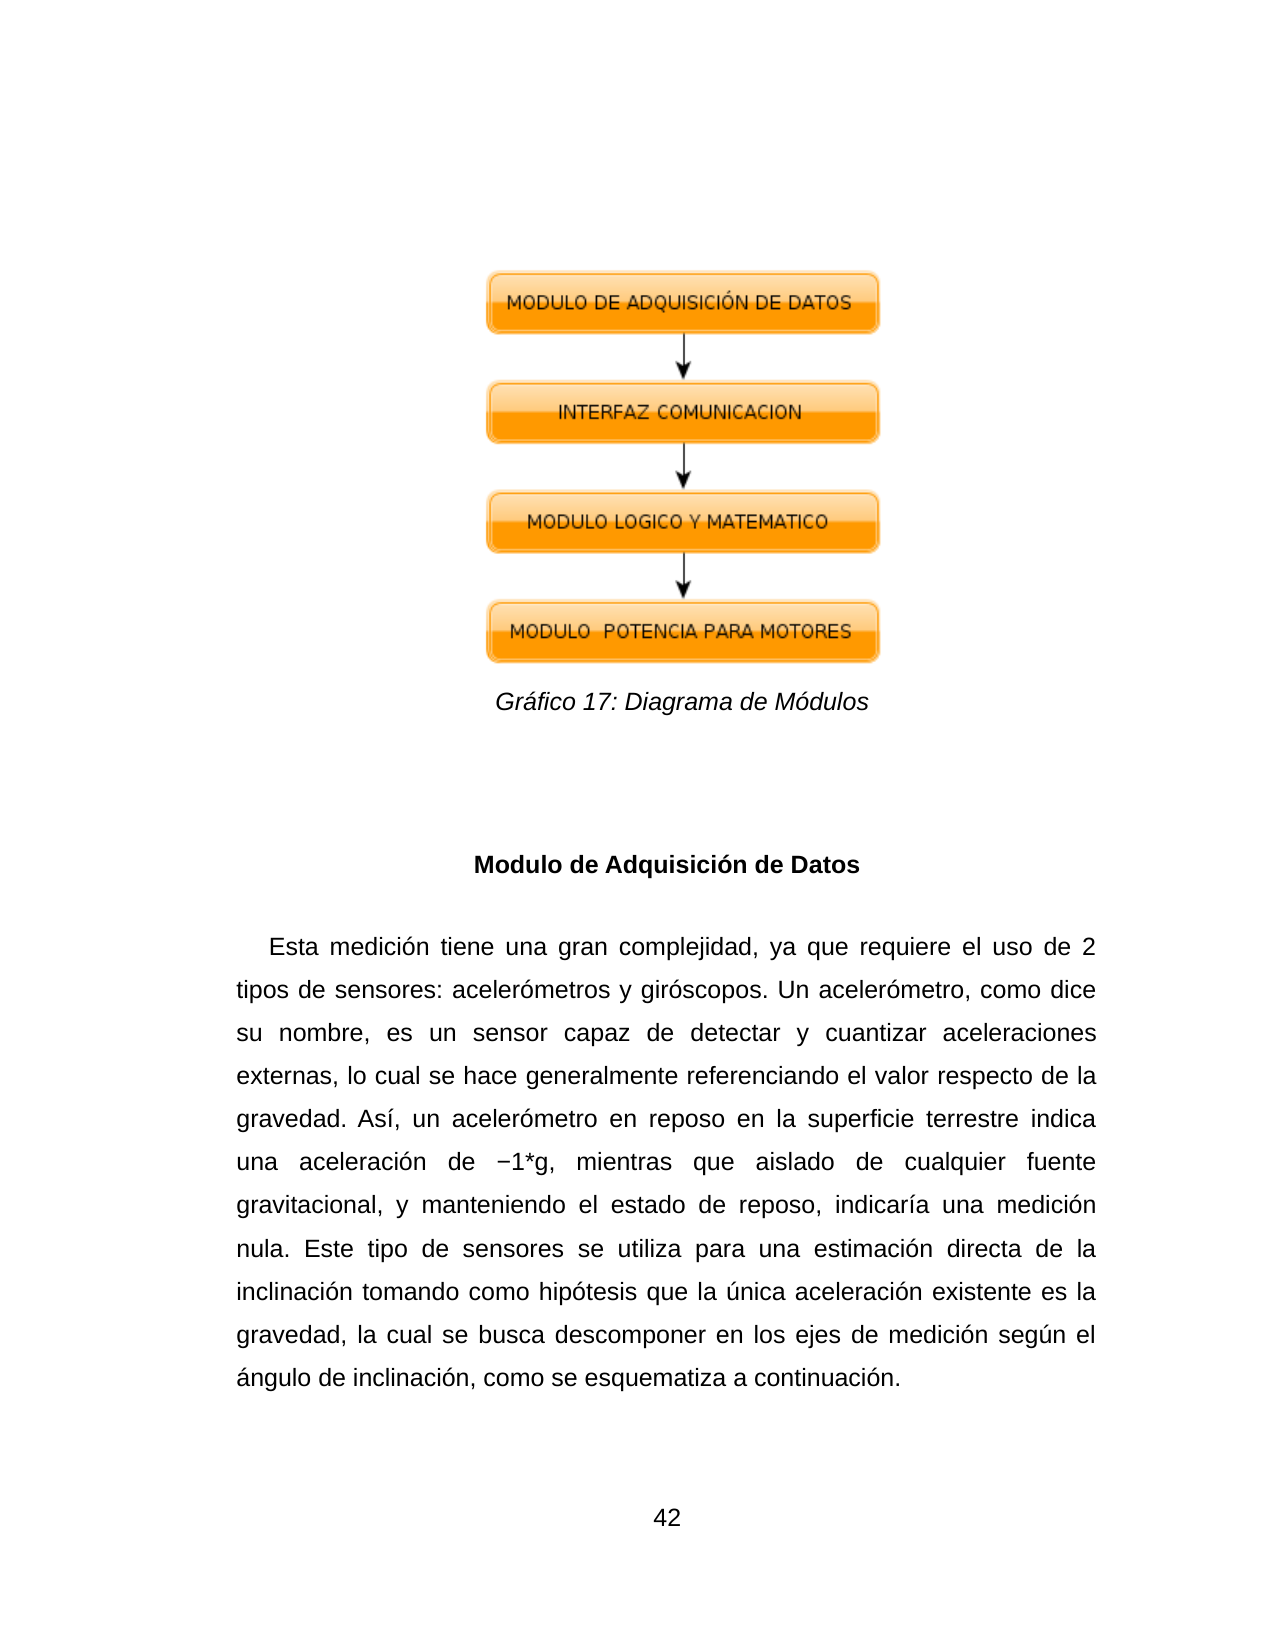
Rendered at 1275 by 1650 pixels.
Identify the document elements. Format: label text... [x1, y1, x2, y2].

subtitle Modulo de Adquisición de Datos [236, 850, 1098, 879]
text Esta medición tiene una gran complejidad, ya que requiere el uso de 2 tipos de sensores: acelerómetros y giróscopos. Un acelerómetro, como dice su nombre, es un sensor capaz de detectar y cuantizar aceleraciones externas, lo cual se hace generalmente referenciando el valor respecto de la gravedad. Así, un acelerómetro en reposo en la superficie terrestre indica una aceleración de −1*g, mientras que aislado de cualquier fuente gravitacional, y manteniendo el estado de reposo, indicaría una medición nula. Este tipo de sensores se utiliza para una estimación directa de la inclinación tomando como hipótesis que la única aceleración existente es la gravedad, la cual se busca descomponer en los ejes de medición según el ángulo de inclinación, como se esquematiza a continuación. [236, 932, 1098, 1392]
text Gráfico 19: Diagrama de Módulos [463, 687, 904, 716]
picture [463, 248, 904, 687]
